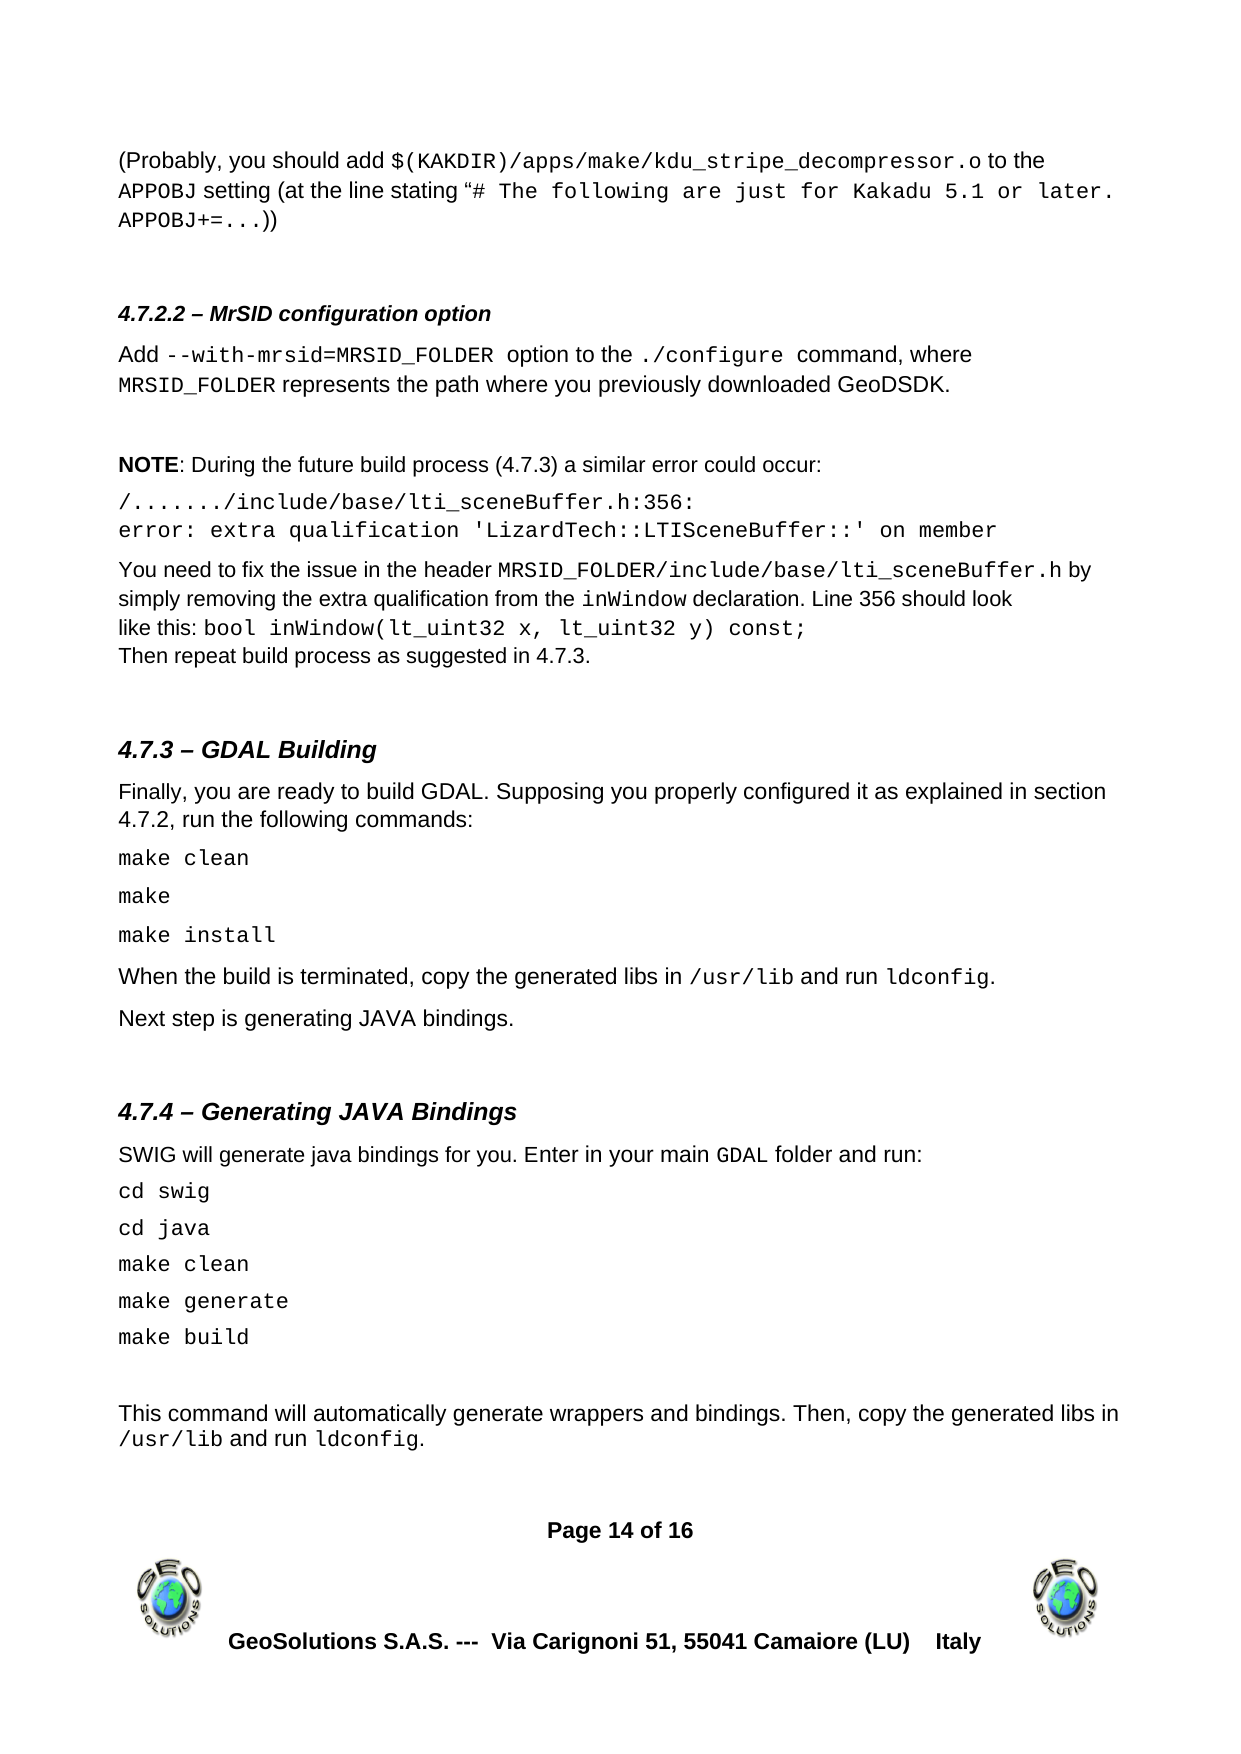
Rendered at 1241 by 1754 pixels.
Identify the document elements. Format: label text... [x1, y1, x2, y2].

text /......./include/base/lti_sceneBuffer.h:356: error: extra qualification 'LizardTech::LTISceneBuffer::' on member [118, 492, 1122, 543]
text Next step is generating JAVA bindings. [118, 1005, 1122, 1031]
text Add --with-mrsid=MRSID_FOLDER option to the ./configure command, where MRSID_FOLDER represents the path where you previously downloaded GeoDSDK. [118, 341, 1122, 398]
text make build [118, 1327, 1122, 1351]
text NOTE: During the future build process (4.7.3) a similar error could occur: [118, 453, 1122, 477]
text cd java [118, 1217, 1122, 1242]
picture [134, 1552, 205, 1641]
text make clean [118, 847, 1122, 871]
subtitle 4.7.2.2 – MrSID configuration option [118, 302, 1122, 327]
picture [1030, 1552, 1101, 1641]
subtitle 4.7.4 – Generating JAVA Bindings [118, 1098, 1122, 1126]
text make clean [118, 1253, 1122, 1278]
text make install [118, 924, 1122, 949]
text make [118, 886, 1122, 910]
text make generate [118, 1290, 1122, 1315]
text (Probably, you should add $(KAKDIR)/apps/make/kdu_stripe_decompressor.o to the APPOBJ setting (at the line stating “# The following are just for Kakadu 5.1 or later. APPOBJ+=...)) [118, 148, 1122, 234]
subtitle 4.7.3 – GDAL Building [118, 736, 1122, 763]
text You need to fix the issue in the header MRSID_FOLDER/include/base/lti_sceneBuffer.h by simply removing the extra qualification from the inWindow declaration. Line 356 should look like this: bool inWindow(lt_uint32 x, lt_uint32 y) const; Then repeat build process as suggested in 4.7.3. [118, 558, 1122, 668]
text SWIG will generate java bindings for you. Enter in your main GDAL folder and run: [118, 1141, 1122, 1168]
text cd swig [118, 1180, 1122, 1205]
text This command will automatically generate wrappers and bindings. Then, copy the generated libs in /usr/lib and run ldconfig. [118, 1401, 1122, 1479]
text Finally, you are ready to build GDAL. Supposing you properly configured it as explained in section 4.7.2, run the following commands: [118, 779, 1122, 832]
text When the build is terminated, copy the generated libs in /usr/lib and run ldconfig. [118, 963, 1122, 991]
